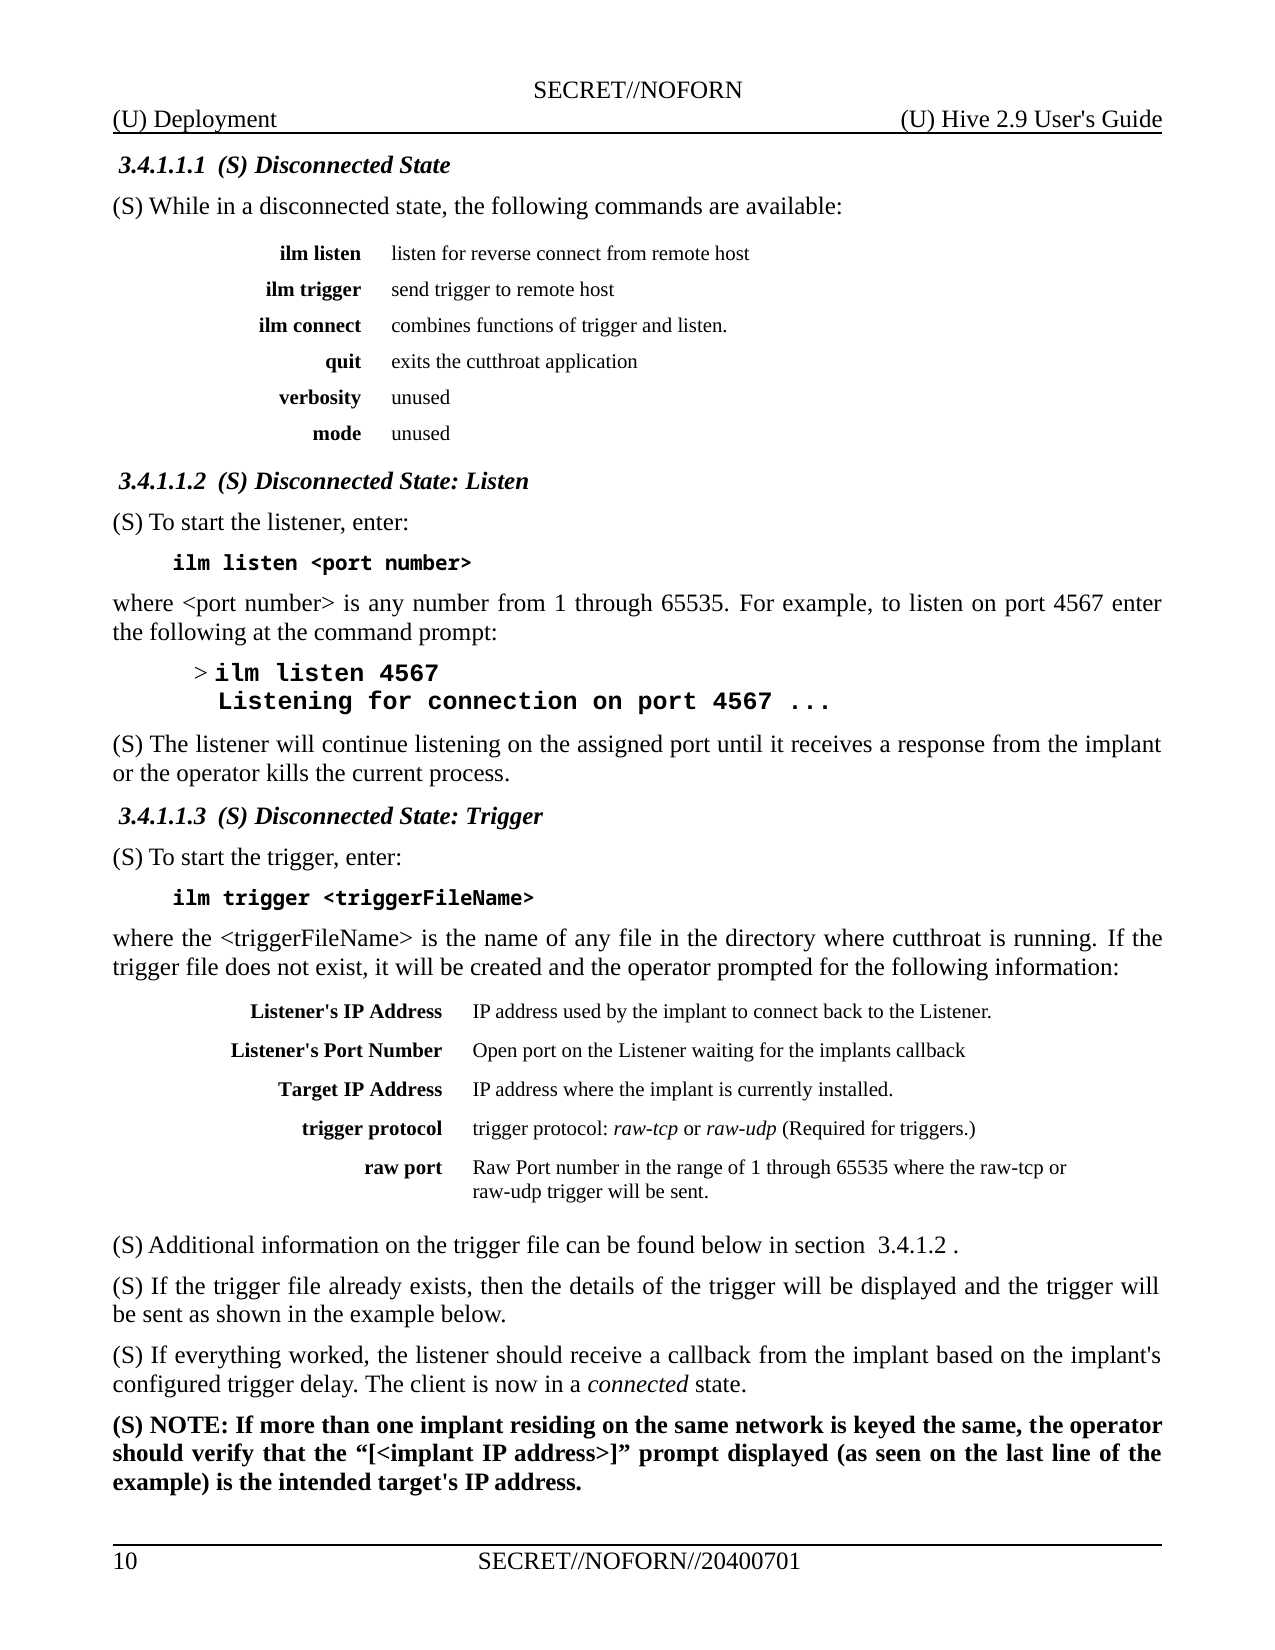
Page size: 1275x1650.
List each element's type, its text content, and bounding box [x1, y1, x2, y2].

table_cell ilm connect [113, 307, 376, 343]
text (S) To start the trigger, enter: [112, 842, 1162, 871]
table_header IP address used by the implant to connect back to the Listener. [457, 996, 1084, 1035]
subtitle (S) Disconnected State: Trigger [112, 801, 1162, 830]
table_cell exits the cutthroat application [376, 343, 1162, 379]
text (S) If everything worked, the listener should receive a callback from the implant based on the implant's configured trigger delay. The client is now in a connected state. [112, 1340, 1162, 1398]
text (S) Additional information on the trigger file can be found below in section 3.4.1.2. [112, 1230, 1162, 1259]
table_cell raw port [191, 1152, 457, 1215]
text > ilm listen 4567 [187, 658, 1162, 688]
table_cell verbosity [113, 379, 376, 415]
table_header Listener's IP Address [191, 996, 457, 1035]
text (S) To start the listener, enter: [112, 507, 1162, 536]
text (S) The listener will continue listening on the assigned port until it receives a response from the implant or the operator kills the current process. [112, 729, 1162, 786]
table_cell ilm trigger [113, 271, 376, 307]
text ilm trigger <triggerFileName> [142, 883, 1132, 911]
text Listening for connection on port 4567 ... [187, 688, 1162, 717]
table_cell mode [113, 415, 376, 451]
text where <port number> is any number from 1 through 65535. For example, to listen on port 4567 enter the following at the command prompt: [112, 588, 1162, 646]
table_cell send trigger to remote host [376, 271, 1162, 307]
subtitle (S) Disconnected State [112, 150, 1162, 179]
text (S) NOTE: If more than one implant residing on the same network is keyed the same, the operator should verify that the “[<implant IP address>]” prompt displayed (as seen on the last line of the example) is the intended target's IP address. [112, 1410, 1162, 1496]
table_cell IP address where the implant is currently installed. [457, 1074, 1084, 1113]
table_cell trigger protocol [191, 1113, 457, 1152]
table_cell combines functions of trigger and listen. [376, 307, 1162, 343]
table_cell Target IP Address [191, 1074, 457, 1113]
table_header ilm listen [113, 235, 376, 271]
text ilm listen <port number> [142, 548, 1132, 576]
table_cell unused [376, 379, 1162, 415]
text (S) While in a disconnected state, the following commands are available: [112, 191, 1162, 219]
table_cell Raw Port number in the range of 1 through 65535 where the raw-tcp or raw-udp trigger will be sent. [457, 1152, 1084, 1215]
table_cell quit [113, 343, 376, 379]
subtitle (S) Disconnected State: Listen [112, 466, 1162, 495]
text where the <triggerFileName> is the name of any file in the directory where cutthroat is running. If the trigger file does not exist, it will be created and the operator prompted for the following information: [112, 923, 1162, 981]
text (S) If the trigger file already exists, then the details of the trigger will be displayed and the trigger will be sent as shown in the example below. [112, 1271, 1162, 1328]
table_cell trigger protocol: raw-tcp or raw-udp (Required for triggers.) [457, 1113, 1084, 1152]
table_header listen for reverse connect from remote host [376, 235, 1162, 271]
table_cell Listener's Port Number [191, 1035, 457, 1074]
table_cell unused [376, 415, 1162, 451]
table_cell Open port on the Listener waiting for the implants callback [457, 1035, 1084, 1074]
